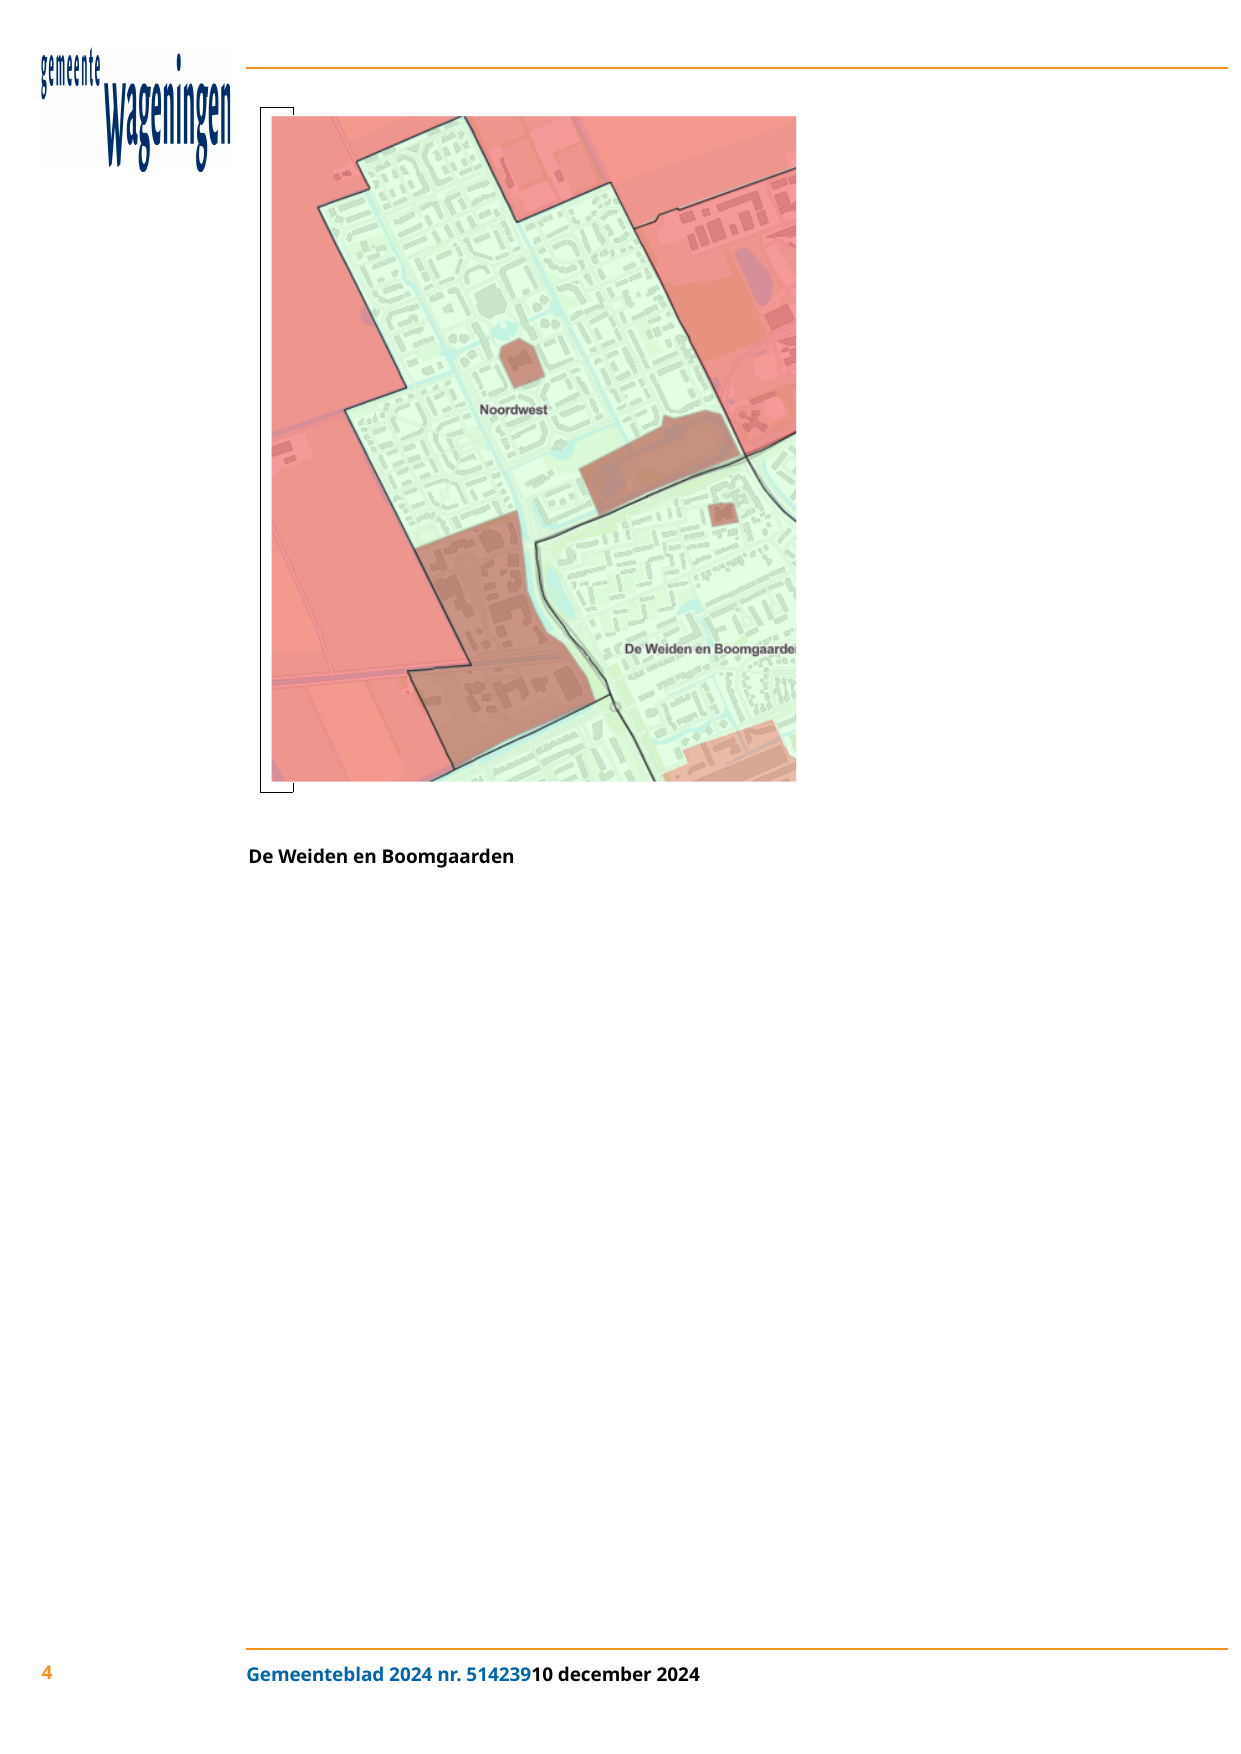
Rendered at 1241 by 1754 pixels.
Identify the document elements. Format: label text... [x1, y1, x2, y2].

picture [41, 47, 231, 172]
text De Weiden en Boomgaarden [248, 843, 1152, 868]
picture [268, 115, 800, 783]
